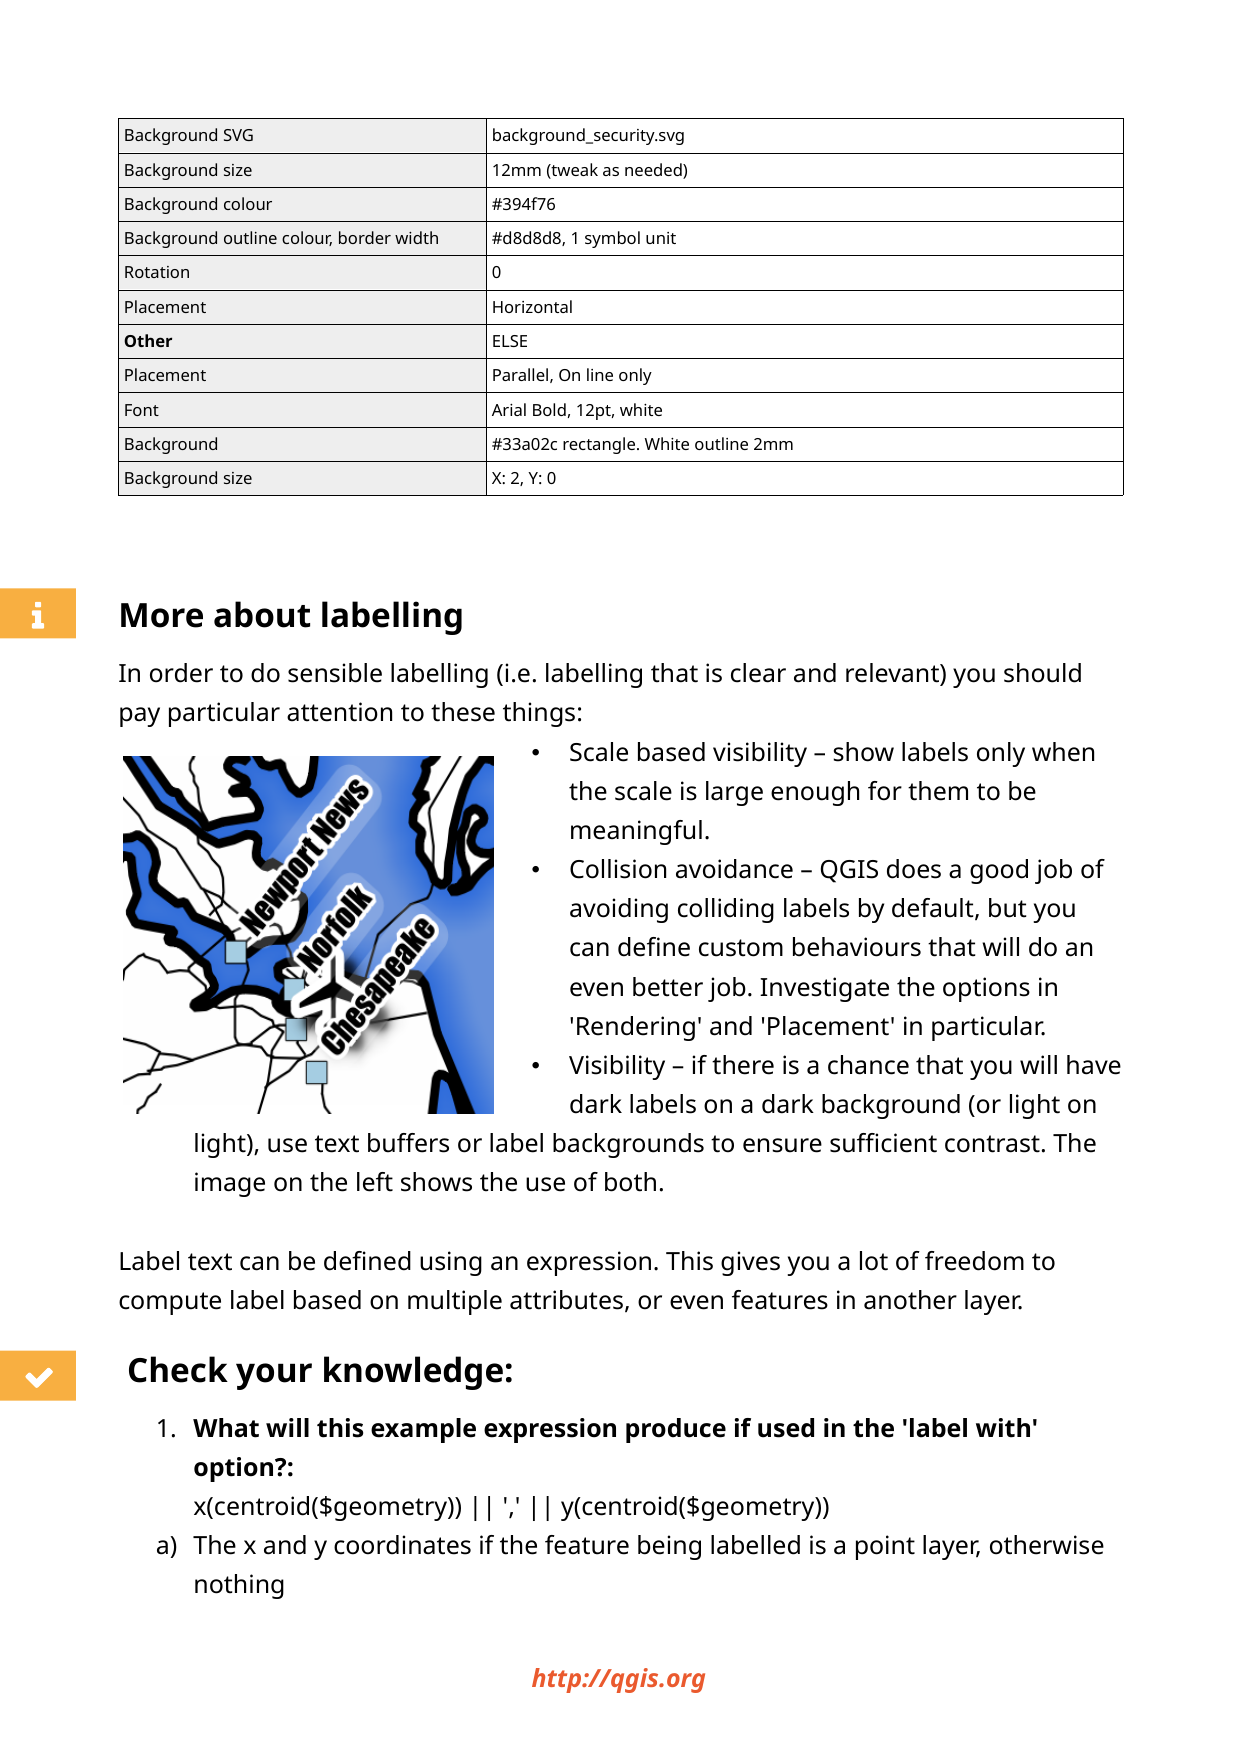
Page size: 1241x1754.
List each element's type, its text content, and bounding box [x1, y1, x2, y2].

list Visibility – if there is a chance that you will have dark labels on a dark background (or light on light), use text buffers or label backgrounds to ensure sufficient contrast. The image on the left shows the use of both. [156, 1048, 1122, 1199]
table_cell Background colour [119, 188, 486, 221]
table_cell Arial Bold, 12pt, white [487, 393, 1123, 427]
table_cell Rotation [119, 256, 486, 289]
table_cell Background outline colour, border width [119, 222, 486, 255]
list The x and y coordinates if the feature being labelled is a point layer, otherwise nothing [156, 1528, 1122, 1601]
table_cell Background [119, 428, 486, 461]
table_cell Other [119, 325, 486, 358]
table_cell X: 2, Y: 0 [487, 462, 1123, 495]
table_cell Background size [119, 462, 486, 495]
table_cell #394f76 [487, 188, 1123, 221]
table_cell Background size [119, 154, 486, 187]
subtitle More about labelling [118, 592, 1122, 637]
table_cell #d8d8d8, 1 symbol unit [487, 222, 1123, 255]
text In order to do sensible labelling (i.e. labelling that is clear and relevant) you should pay particular attention to these things: [118, 656, 1122, 729]
list Scale based visibility – show labels only when the scale is large enough for them to be meaningful. [156, 734, 1122, 847]
table_cell Placement [119, 359, 486, 392]
table_cell Background SVG [119, 119, 486, 152]
table_cell #33a02c rectangle. White outline 2mm [487, 428, 1123, 461]
table_cell Placement [119, 291, 486, 324]
table_cell 12mm (tweak as needed) [487, 154, 1123, 187]
picture [123, 756, 494, 1114]
text Label text can be defined using an expression. This gives you a lot of freedom to compute label based on multiple attributes, or even features in another layer. [118, 1243, 1122, 1317]
subtitle Check your knowledge: [118, 1347, 1122, 1392]
table_cell background_security.svg [487, 119, 1123, 152]
table_cell ELSE [487, 325, 1123, 358]
list Collision avoidance – QGIS does a good job of avoiding colliding labels by default, but you can define custom behaviours that will do an even better job. Investigate the options in 'Rendering' and 'Placement' in particular. [494, 852, 1122, 1042]
table_cell Font [119, 393, 486, 427]
table_cell Horizontal [487, 291, 1123, 324]
list What will this example expression produce if used in the 'label with' option?: x(centroid($geometry)) || ',' || y(centroid($geometry)) [156, 1411, 1122, 1523]
table_cell Parallel, On line only [487, 359, 1123, 392]
table_cell 0 [487, 256, 1123, 289]
